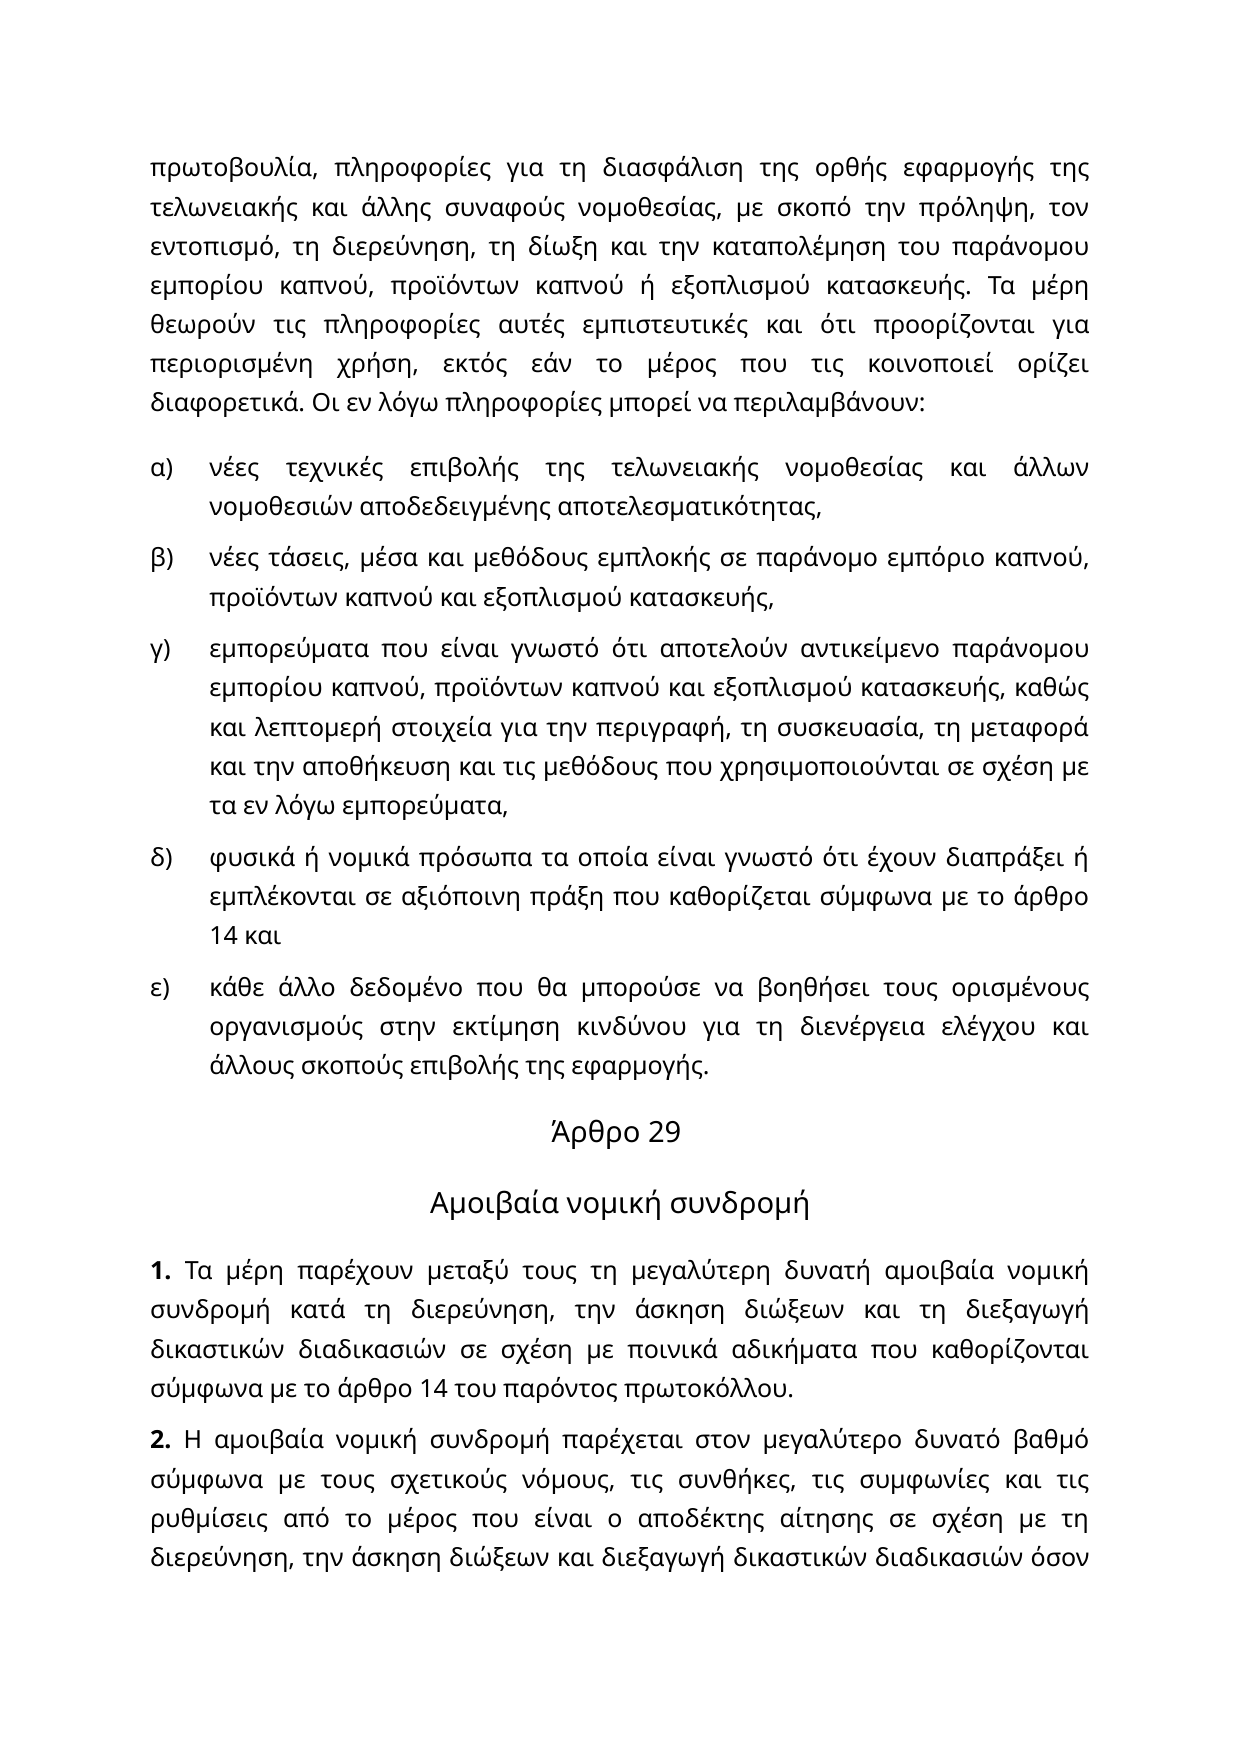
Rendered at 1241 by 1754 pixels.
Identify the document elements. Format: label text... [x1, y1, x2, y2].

list α) νέες τεχνικές επιβολής της τελωνειακής νομοθεσίας και άλλων νομοθεσιών αποδεδειγμένης αποτελεσματικότητας, [150, 449, 1090, 522]
list γ) εμπορεύματα που είναι γνωστό ότι αποτελούν αντικείμενο παράνομου εμπορίου καπνού, προϊόντων καπνού και εξοπλισμού κατασκευής, καθώς και λεπτομερή στοιχεία για την περιγραφή, τη συσκευασία, τη μεταφορά και την αποθήκευση και τις μεθόδους που χρησιμοποιούνται σε σχέση με τα εν λόγω εμπορεύματα, [150, 631, 1090, 822]
text 1. Τα μέρη παρέχουν μεταξύ τους τη μεγαλύτερη δυνατή αμοιβαία νομική συνδρομή κατά τη διερεύνηση, την άσκηση διώξεων και τη διεξαγωγή δικαστικών διαδικασιών σε σχέση με ποινικά αδικήματα που καθορίζονται σύμφωνα με το άρθρο 14 του παρόντος πρωτοκόλλου. [150, 1253, 1090, 1404]
text 2. Η αμοιβαία νομική συνδρομή παρέχεται στον μεγαλύτερο δυνατό βαθμό σύμφωνα με τους σχετικούς νόμους, τις συνθήκες, τις συμφωνίες και τις ρυθμίσεις από το μέρος που είναι ο αποδέκτης αίτησης σε σχέση με τη διερεύνηση, την άσκηση διώξεων και διεξαγωγή δικαστικών διαδικασιών όσον [150, 1422, 1090, 1574]
subtitle Αμοιβαία νομική συνδρομή [150, 1182, 1090, 1222]
list δ) φυσικά ή νομικά πρόσωπα τα οποία είναι γνωστό ότι έχουν διαπράξει ή εμπλέκονται σε αξιόποινη πράξη που καθορίζεται σύμφωνα με το άρθρο 14 και [150, 839, 1090, 952]
subtitle Άρθρο 29 [150, 1112, 1090, 1151]
list β) νέες τάσεις, μέσα και μεθόδους εμπλοκής σε παράνομο εμπόριο καπνού, προϊόντων καπνού και εξοπλισμού κατασκευής, [150, 540, 1090, 613]
text πρωτοβουλία, πληροφορίες για τη διασφάλιση της ορθής εφαρμογής της τελωνειακής και άλλης συναφούς νομοθεσίας, με σκοπό την πρόληψη, τον εντοπισμό, τη διερεύνηση, τη δίωξη και την καταπολέμηση του παράνομου εμπορίου καπνού, προϊόντων καπνού ή εξοπλισμού κατασκευής. Τα μέρη θεωρούν τις πληροφορίες αυτές εμπιστευτικές και ότι προορίζονται για περιορισμένη χρήση, εκτός εάν το μέρος που τις κοινοποιεί ορίζει διαφορετικά. Οι εν λόγω πληροφορίες μπορεί να περιλαμβάνουν: [150, 150, 1090, 419]
list ε) κάθε άλλο δεδομένο που θα μπορούσε να βοηθήσει τους ορισμένους οργανισμούς στην εκτίμηση κινδύνου για τη διενέργεια ελέγχου και άλλους σκοπούς επιβολής της εφαρμογής. [150, 969, 1090, 1082]
